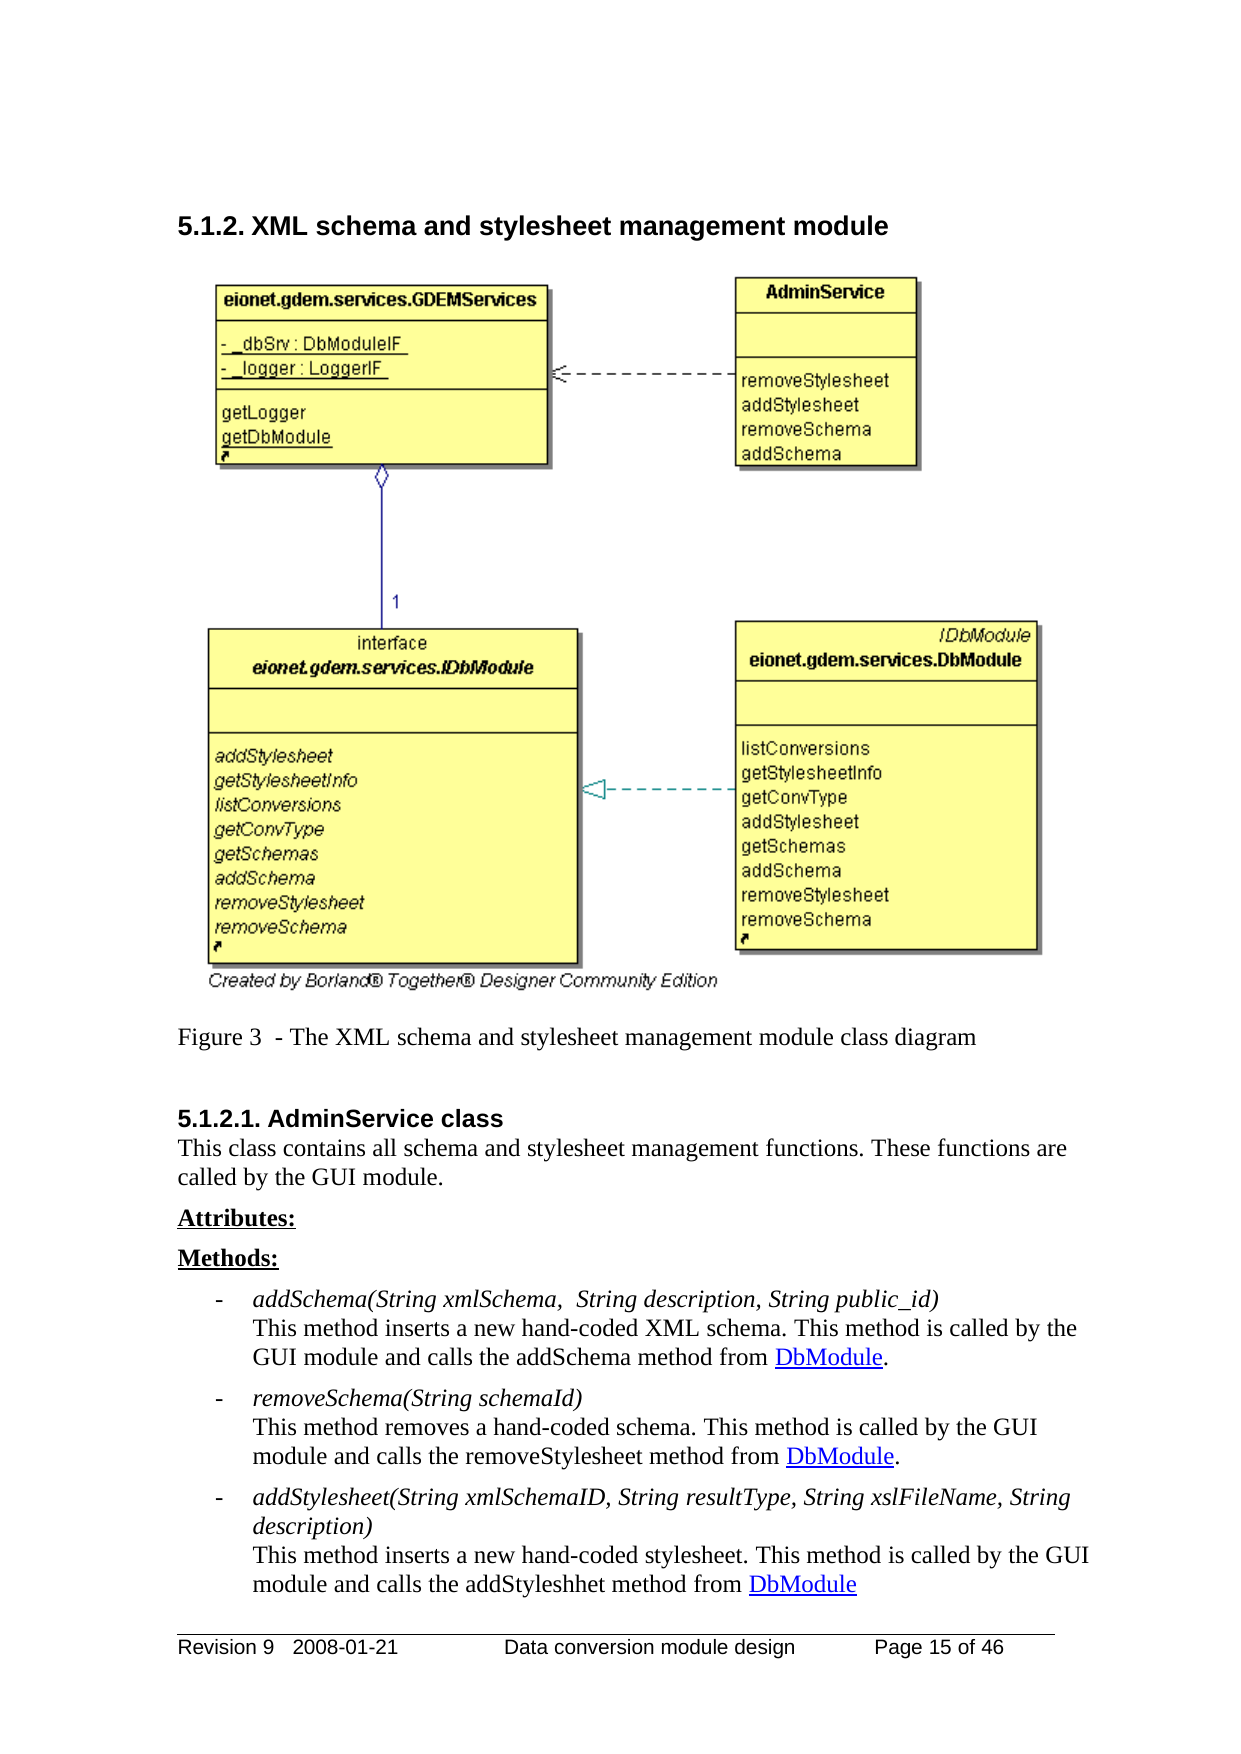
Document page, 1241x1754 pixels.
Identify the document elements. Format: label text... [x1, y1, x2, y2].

subtitle AdminService class [177, 1103, 1092, 1133]
subtitle Methods: [177, 1243, 1092, 1272]
picture [193, 262, 1053, 1001]
subtitle XML schema and stylesheet management module [177, 210, 1092, 241]
subtitle Attributes: [177, 1202, 1092, 1232]
list addStylesheet(String xmlSchemaID, String resultType, String xslFileName, String description) This method inserts a new hand-coded stylesheet. This method is called by the GUI module and calls the addStyleshhet method from DbModule [215, 1482, 1092, 1598]
list removeSchema(String schemaId) This method removes a hand-coded schema. This method is called by the GUI module and calls the removeStylesheet method from DbModule. [215, 1383, 1092, 1470]
text Figure 3 - The XML schema and stylesheet management module class diagram [177, 1022, 1092, 1051]
text This class contains all schema and stylesheet management functions. These functions are called by the GUI module. [177, 1133, 1092, 1191]
list addSchema(String xmlSchema, String description, String public_id) This method inserts a new hand-coded XML schema. This method is called by the GUI module and calls the addSchema method from DbModule. [215, 1284, 1092, 1371]
